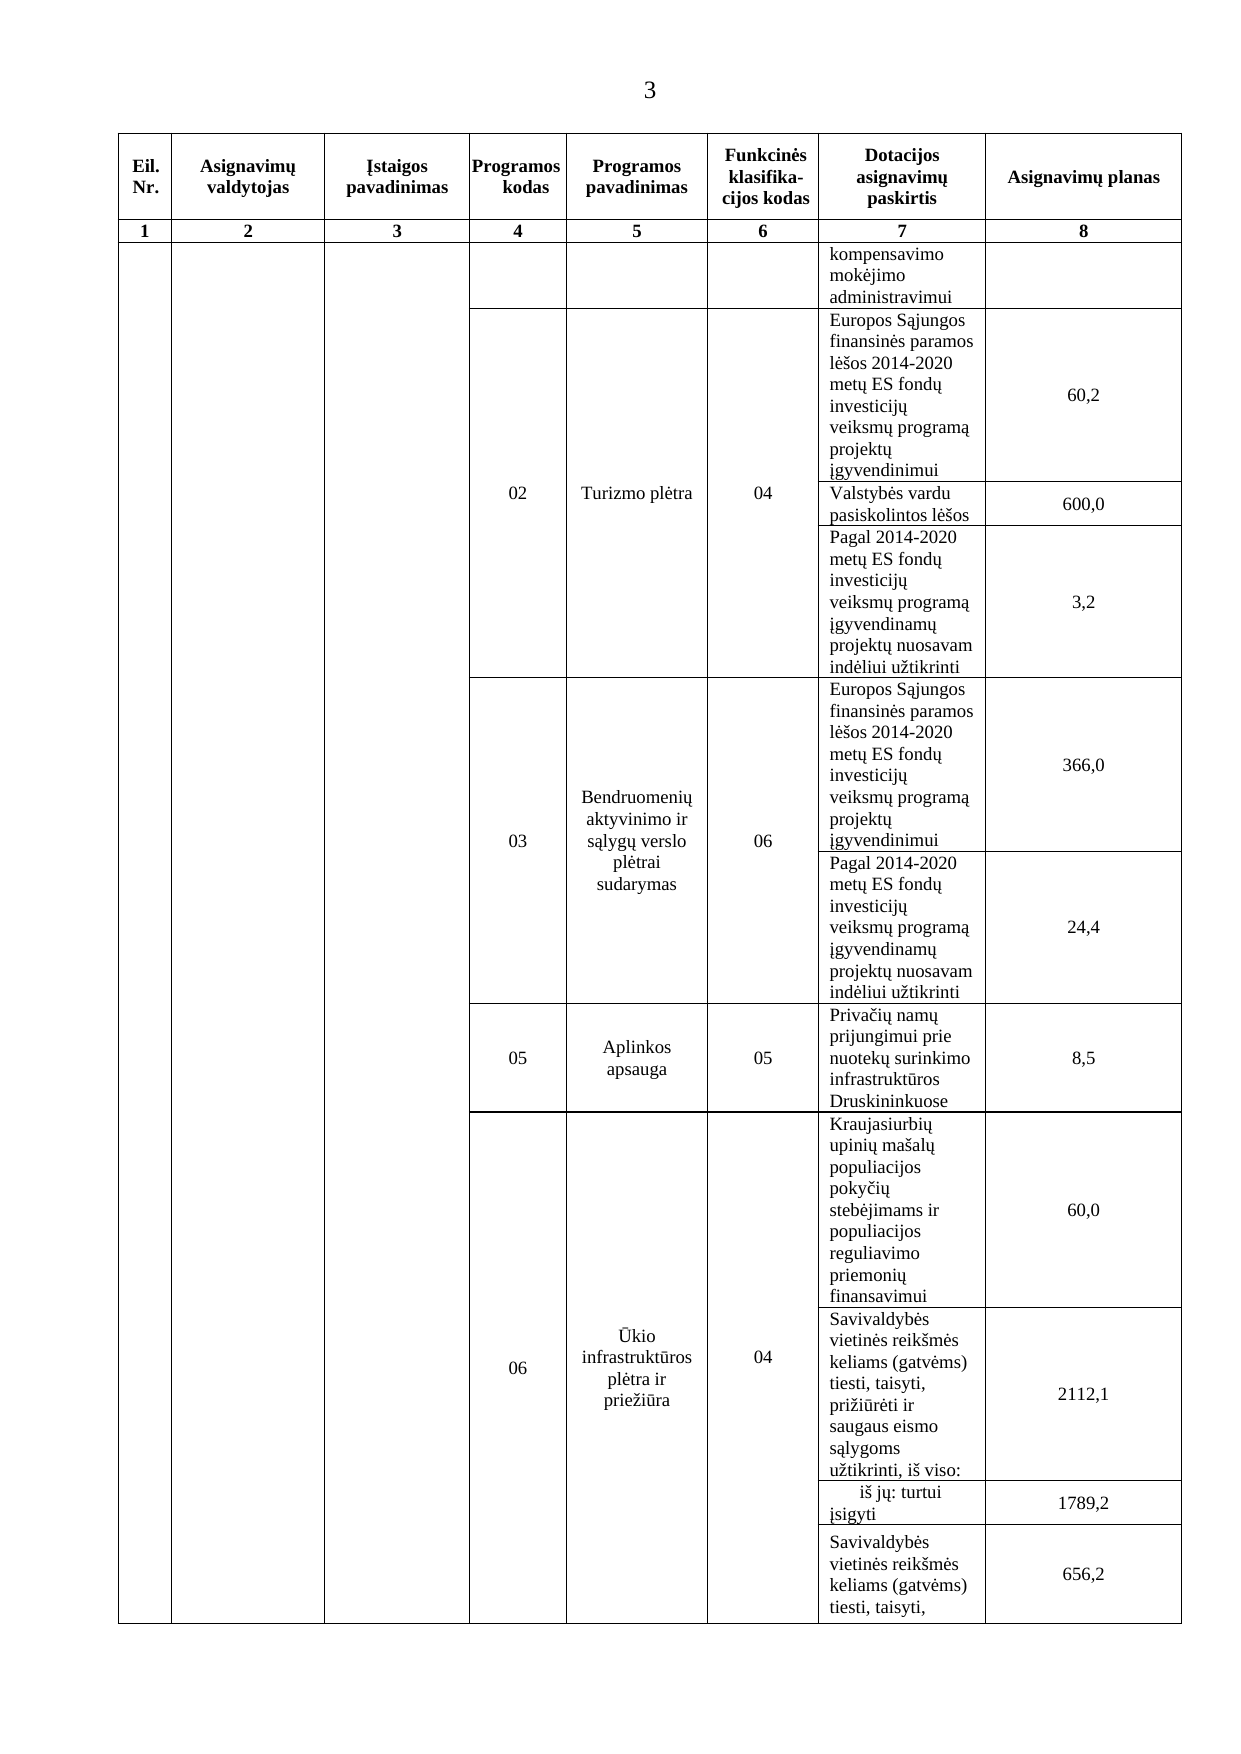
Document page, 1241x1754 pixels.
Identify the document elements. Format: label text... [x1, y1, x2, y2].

table_cell 366,0 [986, 678, 1181, 851]
table_cell Savivaldybės vietinės reikšmės keliams (gatvėms) tiesti, taisyti, prižiūrėti ir saugaus eismo sąlygoms užtikrinti, iš viso: [819, 1308, 985, 1480]
table_header Įstaigos pavadinimas [325, 134, 469, 219]
table_cell 4 [470, 220, 566, 242]
table_cell 5 [567, 220, 707, 242]
table_cell [325, 243, 469, 1623]
table_header Funkcinės klasifika-cijos kodas [708, 134, 818, 219]
table_cell Pagal 2014-2020 metų ES fondų investicijų veiksmų programą įgyvendinamų projektų nuosavam indėliui užtikrinti [819, 852, 985, 1003]
table_cell 8 [986, 220, 1181, 242]
table_cell 1 [119, 220, 171, 242]
table_cell Europos Sąjungos finansinės paramos lėšos 2014-2020 metų ES fondų investicijų veiksmų programą projektų įgyvendinimui [819, 309, 985, 481]
table_cell 8,5 [986, 1004, 1181, 1111]
table_cell 1789,2 [986, 1481, 1181, 1524]
table_cell Turizmo plėtra [567, 309, 707, 677]
table_cell [119, 243, 171, 1623]
table_header Dotacijos asignavimų paskirtis [819, 134, 985, 219]
table_header Programos kodas [470, 134, 566, 219]
table_cell Europos Sąjungos finansinės paramos lėšos 2014-2020 metų ES fondų investicijų veiksmų programą projektų įgyvendinimui [819, 678, 985, 851]
table_cell 05 [708, 1004, 818, 1111]
table_cell [172, 243, 324, 1623]
table_cell 60,2 [986, 309, 1181, 481]
table_cell 2112,1 [986, 1308, 1181, 1480]
table_cell Ūkio infrastruktūros plėtra ir priežiūra [567, 1113, 707, 1623]
table_cell 24,4 [986, 852, 1181, 1003]
table_cell 06 [470, 1113, 566, 1623]
table_cell iš jų: turtui įsigyti [819, 1481, 985, 1524]
table_cell 03 [470, 678, 566, 1003]
table_cell 656,2 [986, 1525, 1181, 1623]
table_header Eil. Nr. [119, 134, 171, 219]
table_header Asignavimų valdytojas [172, 134, 324, 219]
table_cell 04 [708, 309, 818, 677]
table_cell Savivaldybės vietinės reikšmės keliams (gatvėms) tiesti, taisyti, [819, 1525, 985, 1623]
table_cell Kraujasiurbių upinių mašalų populiacijos pokyčių stebėjimams ir populiacijos reguliavimo priemonių finansavimui [819, 1113, 985, 1307]
table_cell 3,2 [986, 526, 1181, 677]
table_cell [708, 243, 818, 307]
table_cell 06 [708, 678, 818, 1003]
table_cell 2 [172, 220, 324, 242]
table_cell 600,0 [986, 482, 1181, 525]
table_cell 02 [470, 309, 566, 677]
table_cell 04 [708, 1113, 818, 1623]
table_cell 05 [470, 1004, 566, 1111]
table_cell [567, 243, 707, 307]
table_cell kompensavimo mokėjimo administravimui [819, 243, 985, 307]
table_cell [986, 243, 1181, 307]
table_cell Aplinkos apsauga [567, 1004, 707, 1111]
table_cell Valstybės vardu pasiskolintos lėšos [819, 482, 985, 525]
table_header Programos pavadinimas [567, 134, 707, 219]
table_cell 7 [819, 220, 985, 242]
table_cell [470, 243, 566, 307]
table_cell Pagal 2014-2020 metų ES fondų investicijų veiksmų programą įgyvendinamų projektų nuosavam indėliui užtikrinti [819, 526, 985, 677]
table_cell 3 [325, 220, 469, 242]
table_header Asignavimų planas [986, 134, 1181, 219]
table_cell Bendruomenių aktyvinimo ir sąlygų verslo plėtrai sudarymas [567, 678, 707, 1003]
table_cell 6 [708, 220, 818, 242]
table_cell 60,0 [986, 1113, 1181, 1307]
table_cell Privačių namų prijungimui prie nuotekų surinkimo infrastruktūros Druskininkuose [819, 1004, 985, 1111]
